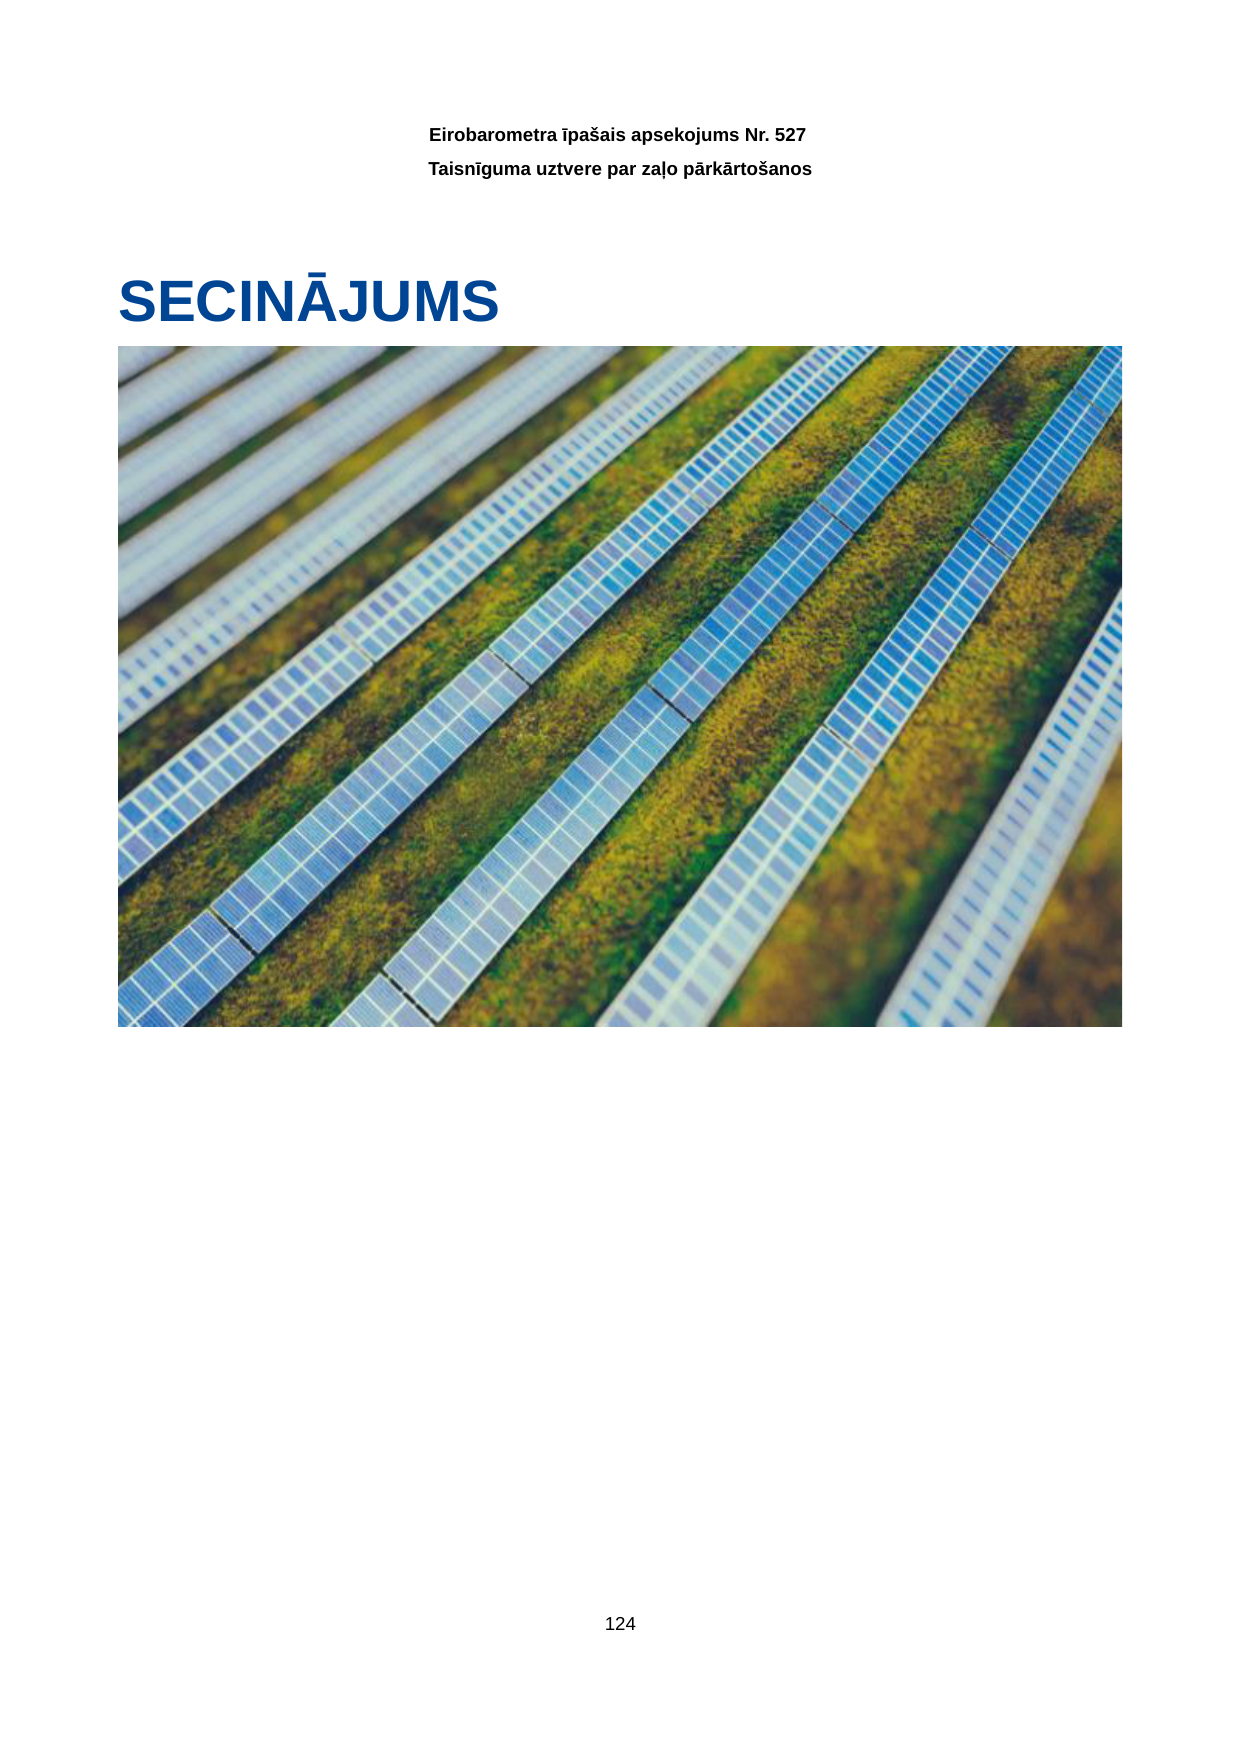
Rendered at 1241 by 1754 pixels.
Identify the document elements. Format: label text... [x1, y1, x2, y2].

subtitle SECINĀJUMS [118, 267, 1122, 334]
picture [118, 346, 1123, 1027]
